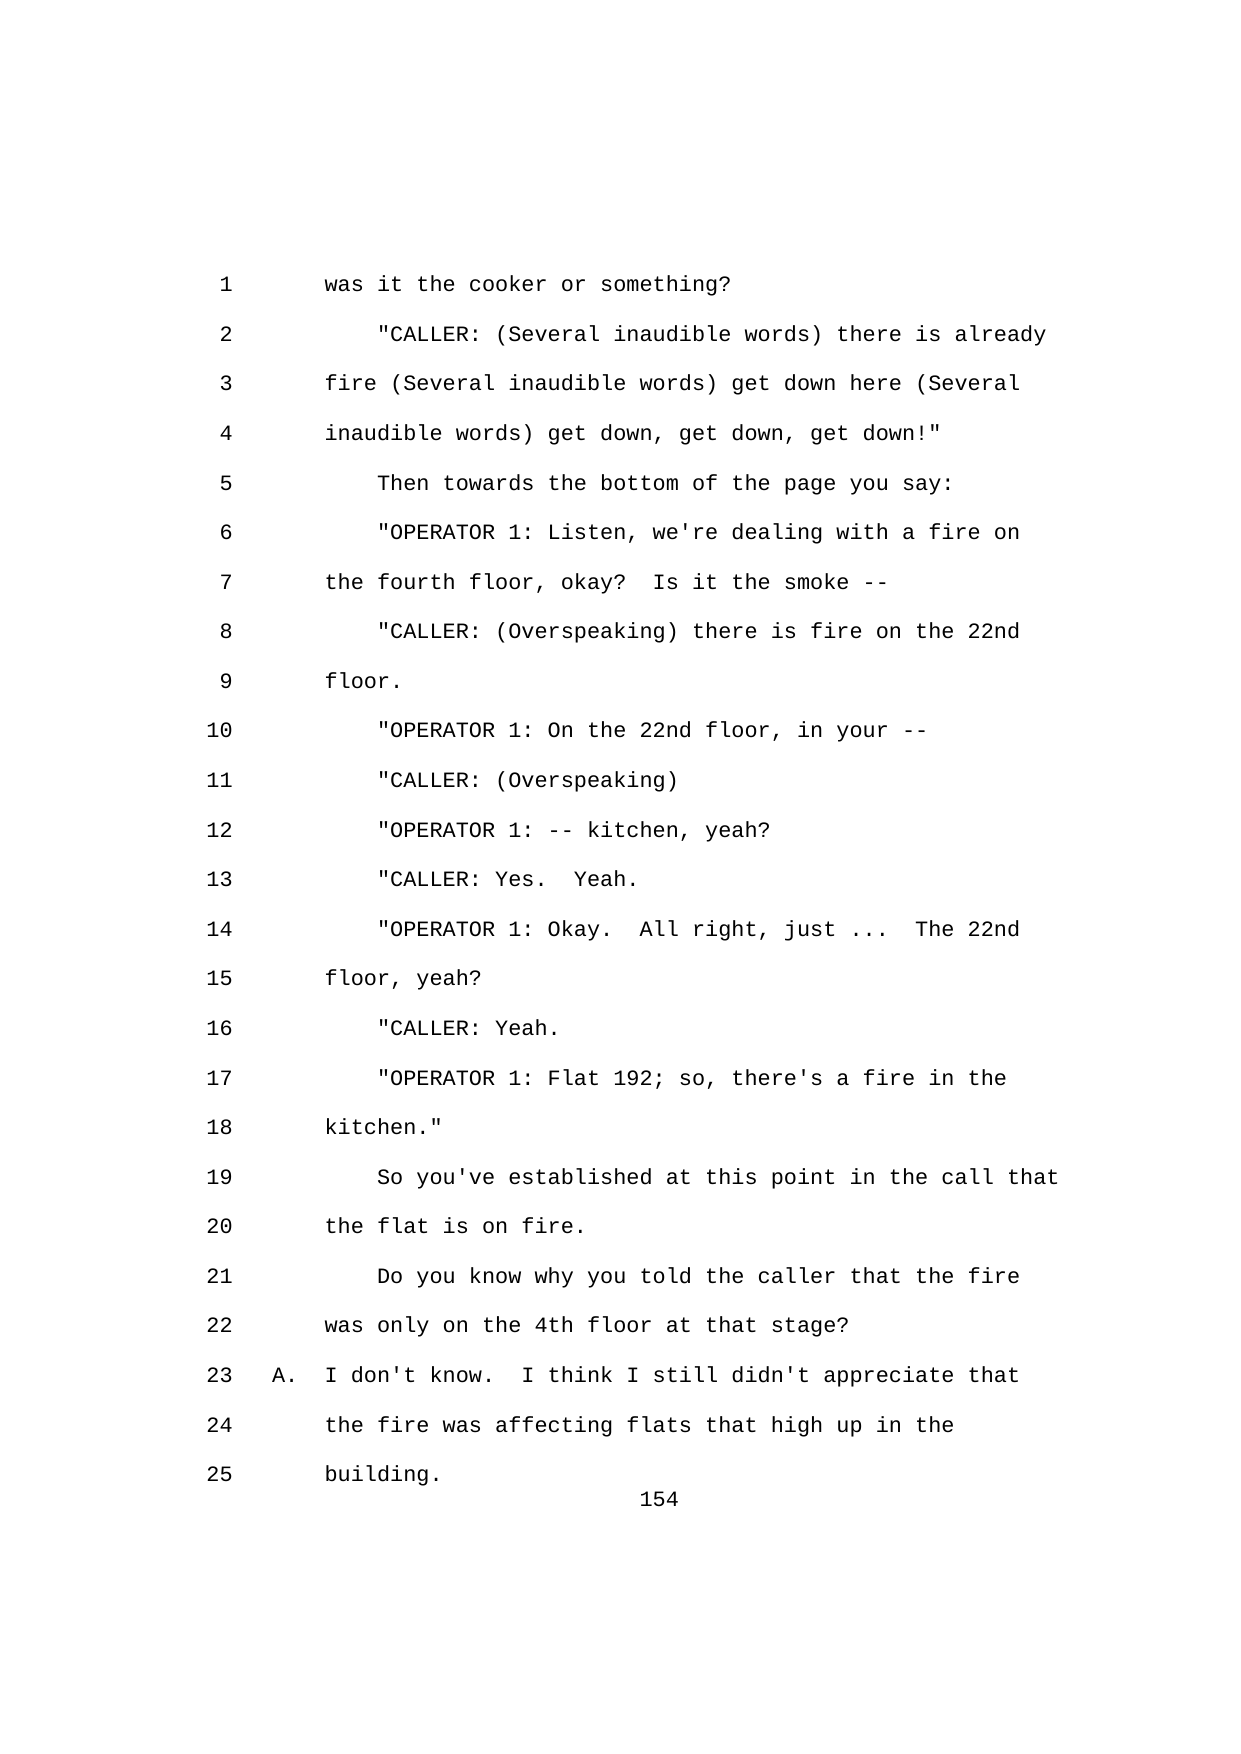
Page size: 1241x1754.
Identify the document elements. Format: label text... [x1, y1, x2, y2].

text 20 the flat is on fire. [75, 1215, 1165, 1240]
text 10 "OPERATOR 1: On the 22nd floor, in your -- [75, 719, 1165, 744]
text 7 the fourth floor, okay? Is it the smoke -- [75, 571, 1165, 596]
text 8 "CALLER: (Overspeaking) there is fire on the 22nd [75, 620, 1165, 645]
text 4 inaudible words) get down, get down, get down!" [75, 422, 1165, 447]
text 1 was it the cooker or something? [75, 273, 1165, 298]
text 23 A. I don't know. I think I still didn't appreciate that [75, 1364, 1165, 1389]
text 16 "CALLER: Yeah. [75, 1017, 1165, 1042]
text 13 "CALLER: Yes. Yeah. [75, 868, 1165, 893]
text 24 the fire was affecting flats that high up in the [75, 1414, 1165, 1438]
text 22 was only on the 4th floor at that stage? [75, 1314, 1165, 1339]
text 2 "CALLER: (Several inaudible words) there is already [75, 323, 1165, 348]
text 19 So you've established at this point in the call that [75, 1166, 1165, 1191]
text 25 building. [75, 1463, 1165, 1488]
text 9 floor. [75, 670, 1165, 695]
text 154 [75, 1488, 1165, 1513]
text 5 Then towards the bottom of the page you say: [75, 472, 1165, 496]
text 18 kitchen." [75, 1116, 1165, 1141]
text 21 Do you know why you told the caller that the fire [75, 1265, 1165, 1290]
text 17 "OPERATOR 1: Flat 192; so, there's a fire in the [75, 1067, 1165, 1091]
text 14 "OPERATOR 1: Okay. All right, just ... The 22nd [75, 918, 1165, 943]
text 3 fire (Several inaudible words) get down here (Several [75, 372, 1165, 397]
text 12 "OPERATOR 1: -- kitchen, yeah? [75, 819, 1165, 843]
text 15 floor, yeah? [75, 967, 1165, 992]
text 6 "OPERATOR 1: Listen, we're dealing with a fire on [75, 521, 1165, 546]
text 11 "CALLER: (Overspeaking) [75, 769, 1165, 794]
